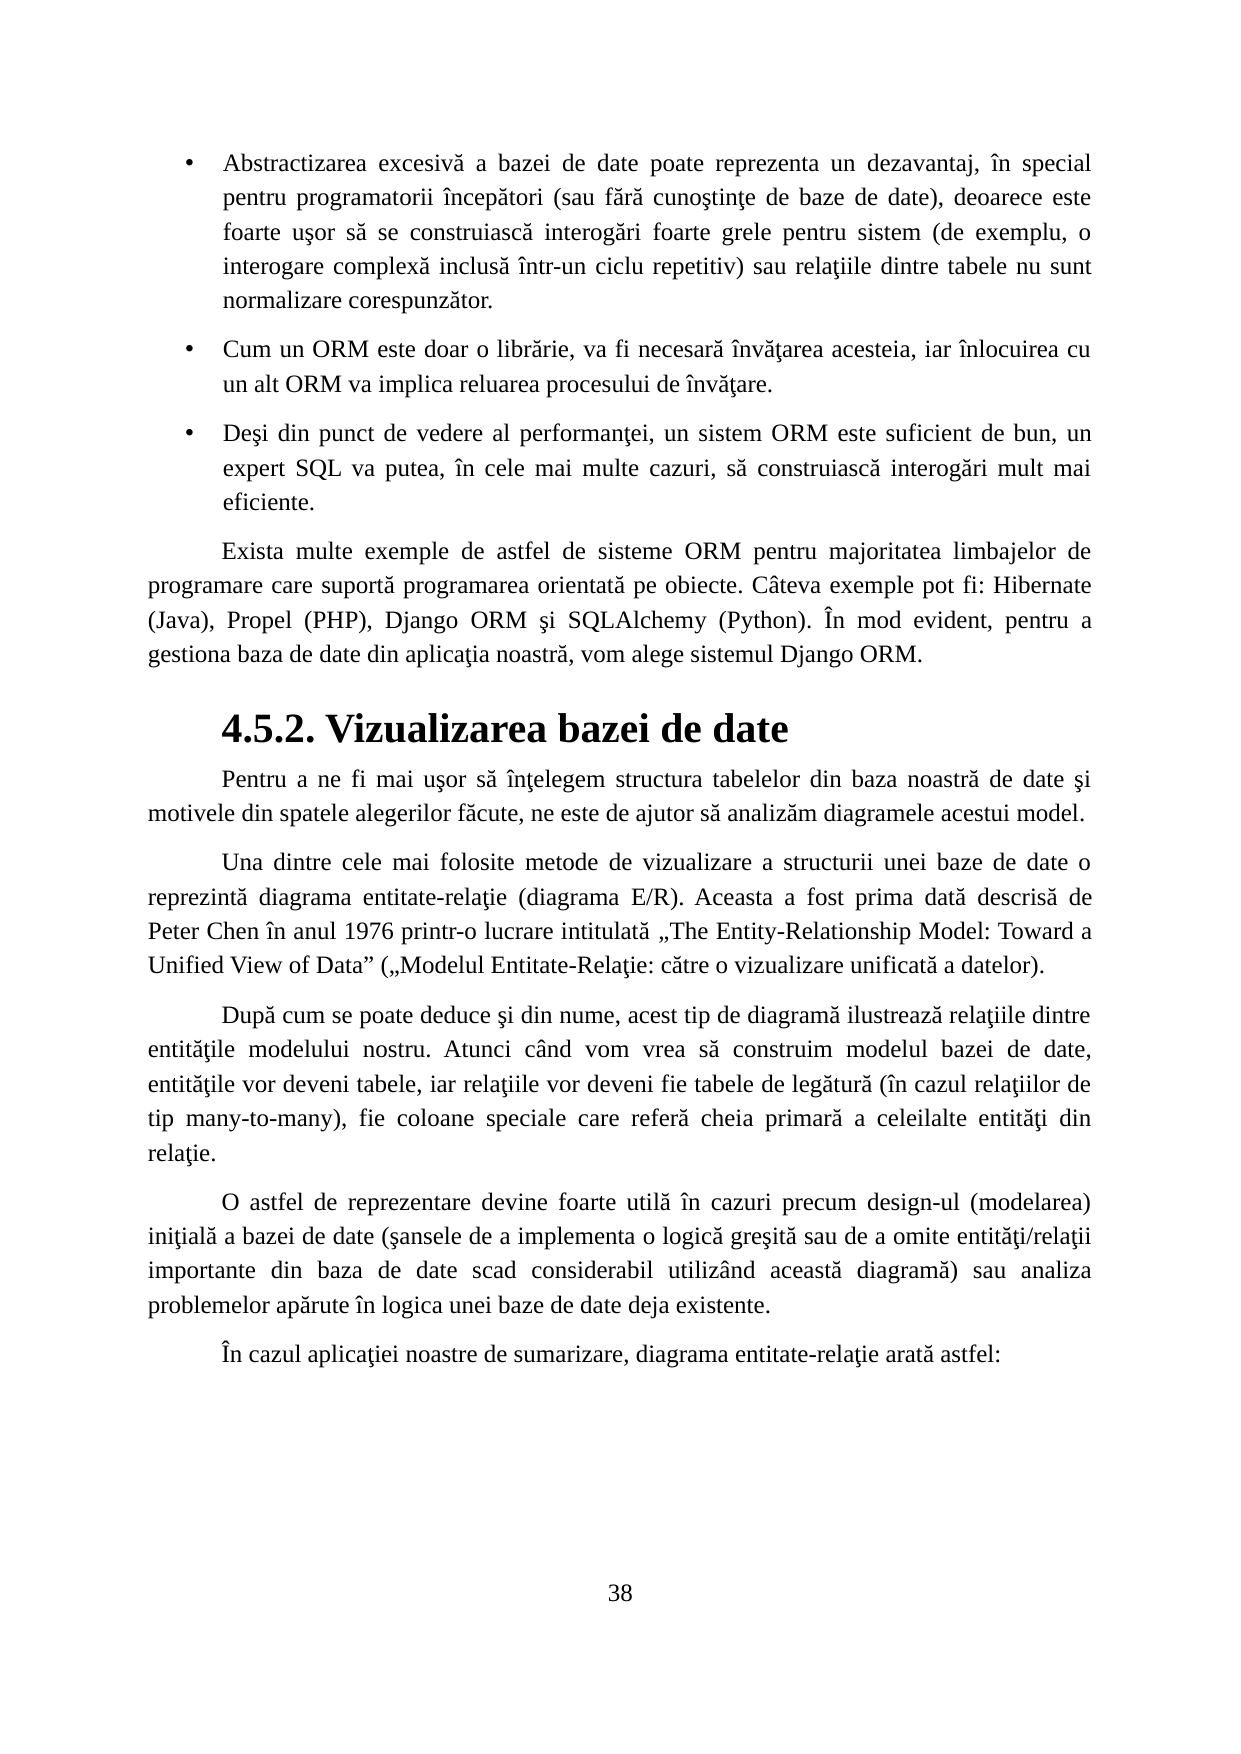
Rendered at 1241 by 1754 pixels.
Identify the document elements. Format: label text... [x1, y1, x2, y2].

text Pentru a ne fi mai uşor să înţelegem structura tabelelor din baza noastră de date şi motivele din spatele alegerilor făcute, ne este de ajutor să analizăm diagramele acestui model. [148, 764, 1093, 827]
text În cazul aplicaţiei noastre de sumarizare, diagrama entitate-relaţie arată astfel: [148, 1339, 1093, 1368]
subtitle 4.5.2. Vizualizarea bazei de date [148, 703, 1093, 751]
text După cum se poate deduce şi din nume, acest tip de diagramă ilustrează relaţiile dintre entităţile modelului nostru. Atunci când vom vrea să construim modelul bazei de date, entităţile vor deveni tabele, iar relaţiile vor deveni fie tabele de legătură (în cazul relaţiilor de tip many-to-many), fie coloane speciale care referă cheia primară a celeilalte entităţi din relaţie. [148, 1000, 1093, 1166]
list Cum un ORM este doar o librărie, va fi necesară învăţarea acesteia, iar înlocuirea cu un alt ORM va implica reluarea procesului de învăţare. [185, 334, 1093, 398]
list Deşi din punct de vedere al performanţei, un sistem ORM este suficient de bun, un expert SQL va putea, în cele mai multe cazuri, să construiască interogări mult mai eficiente. [185, 418, 1093, 516]
list Abstractizarea excesivă a bazei de date poate reprezenta un dezavantaj, în special pentru programatorii începători (sau fără cunoştinţe de baze de date), deoarece este foarte uşor să se construiască interogări foarte grele pentru sistem (de exemplu, o interogare complexă inclusă într-un ciclu repetitiv) sau relaţiile dintre tabele nu sunt normalizare corespunzător. [185, 148, 1093, 314]
text O astfel de reprezentare devine foarte utilă în cazuri precum design-ul (modelarea) iniţială a bazei de date (şansele de a implementa o logică greşită sau de a omite entităţi/relaţii importante din baza de date scad considerabil utilizând această diagramă) sau analiza problemelor apărute în logica unei baze de date deja existente. [148, 1187, 1093, 1319]
text Una dintre cele mai folosite metode de vizualizare a structurii unei baze de date o reprezintă diagrama entitate-relaţie (diagrama E/R). Aceasta a fost prima dată descrisă de Peter Chen în anul 1976 printr-o lucrare intitulată „The Entity-Relationship Model: Toward a Unified View of Data” („Modelul Entitate-Relaţie: către o vizualizare unificată a datelor). [148, 847, 1093, 979]
text Exista multe exemple de astfel de sisteme ORM pentru majoritatea limbajelor de programare care suportă programarea orientată pe obiecte. Câteva exemple pot fi: Hibernate (Java), Propel (PHP), Django ORM şi SQLAlchemy (Python). În mod evident, pentru a gestiona baza de date din aplicaţia noastră, vom alege sistemul Django ORM. [148, 536, 1093, 668]
